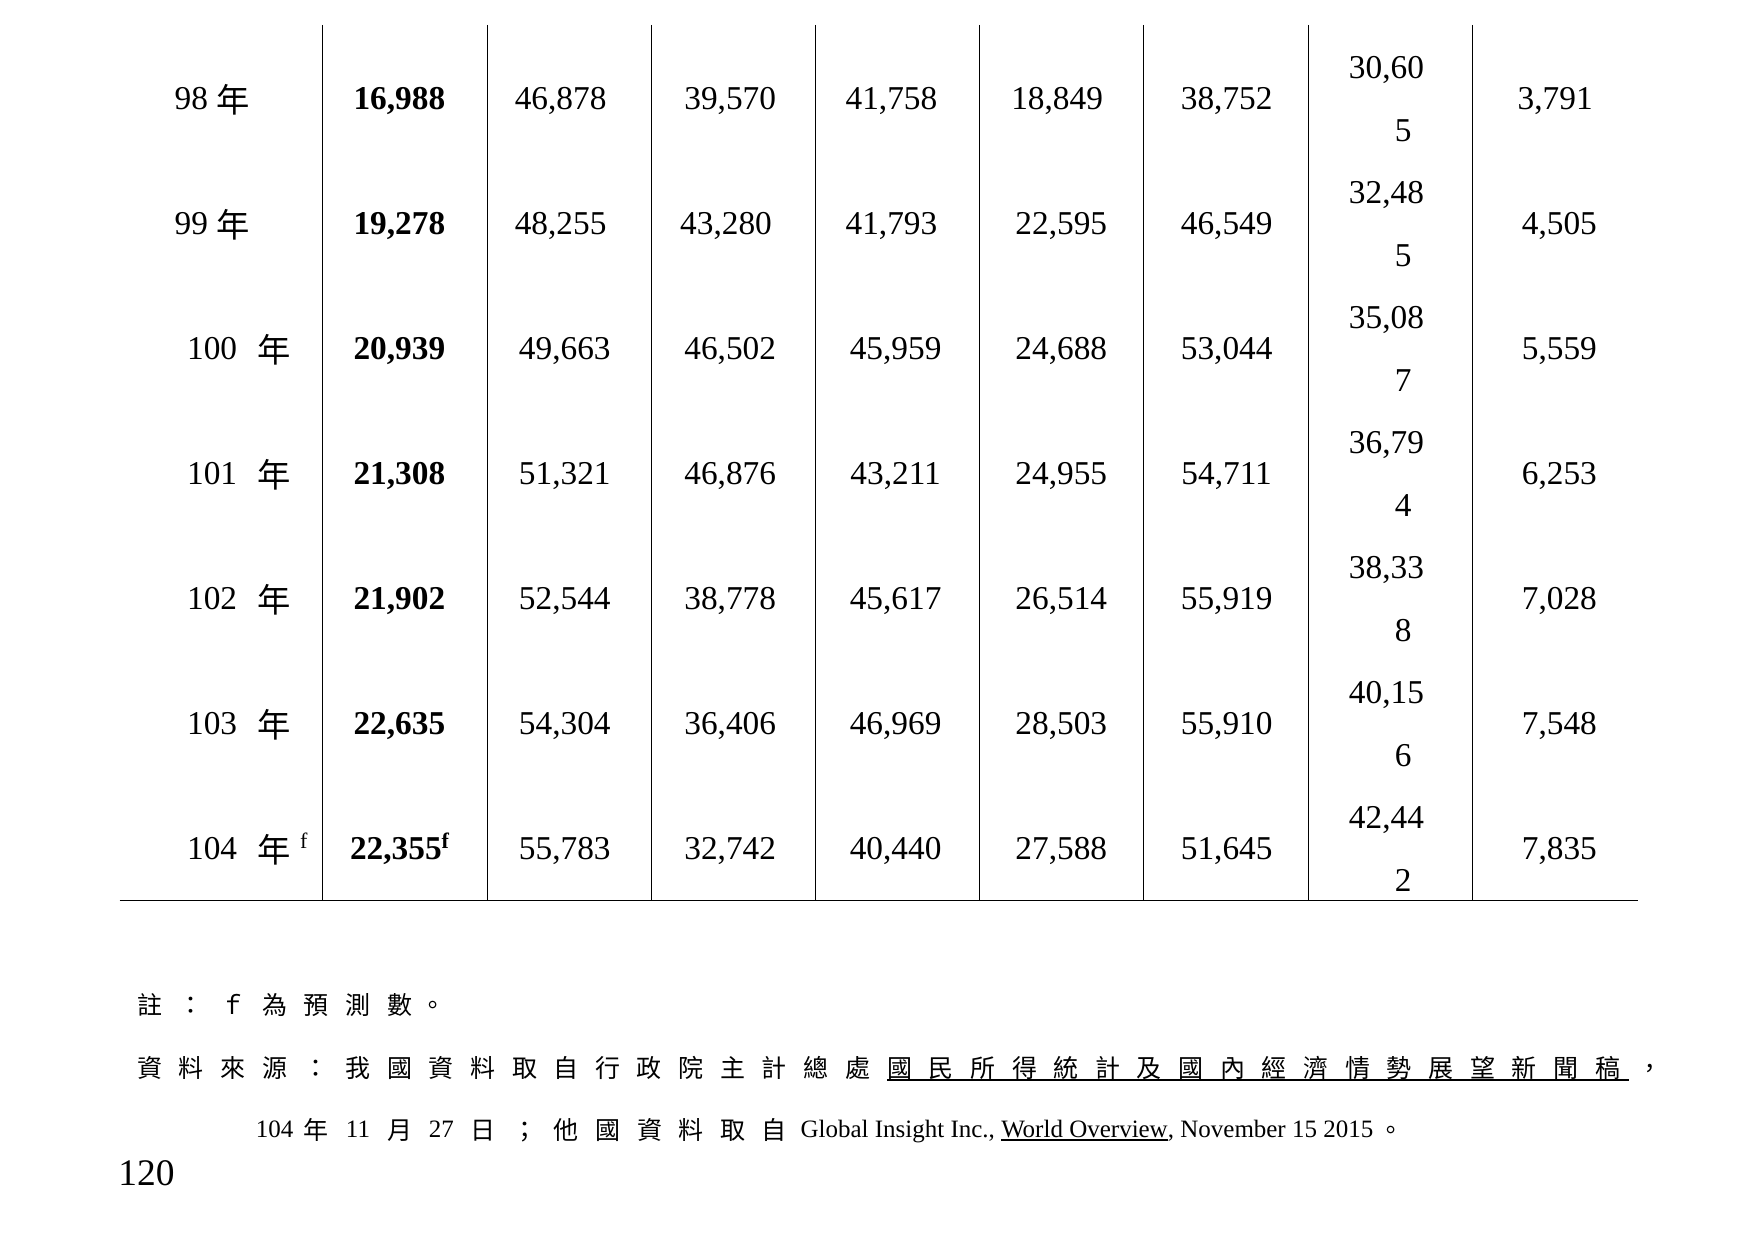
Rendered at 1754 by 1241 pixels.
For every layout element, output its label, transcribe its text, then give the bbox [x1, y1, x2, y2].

table_cell 48,255 [488, 150, 651, 275]
table_cell 7,548 [1473, 650, 1637, 775]
table_cell 7,028 [1473, 525, 1637, 650]
table_cell 46,502 [652, 275, 815, 400]
table_cell 22,635 [323, 650, 487, 775]
table_cell 100年 [120, 275, 322, 400]
table_cell 43,280 [652, 150, 815, 275]
table_cell 22,355f [323, 775, 487, 900]
table_cell 55,783 [488, 775, 651, 900]
table_cell 19,278 [323, 150, 487, 275]
table_cell 46,876 [652, 400, 815, 525]
table_cell 20,939 [323, 275, 487, 400]
table_cell 28,503 [980, 650, 1143, 775]
table_cell 98年 [120, 25, 322, 150]
table_cell 38,778 [652, 525, 815, 650]
table_cell 6,253 [1473, 400, 1637, 525]
table_cell 22,595 [980, 150, 1143, 275]
table_cell 104年f [120, 775, 322, 900]
table_cell 55,919 [1144, 525, 1308, 650]
table_cell 39,570 [652, 25, 815, 150]
table_cell 41,758 [816, 25, 979, 150]
table_cell 7,835 [1473, 775, 1637, 900]
table_cell 101年 [120, 400, 322, 525]
table_cell 52,544 [488, 525, 651, 650]
text 註：ｆ為預測數。 [128, 962, 1628, 1025]
table_cell 54,304 [488, 650, 651, 775]
table_cell 38,338 [1309, 525, 1472, 650]
table_cell 40,440 [816, 775, 979, 900]
table_cell 40,156 [1309, 650, 1472, 775]
table_cell 45,959 [816, 275, 979, 400]
table_cell 103年 [120, 650, 322, 775]
table_cell 4,505 [1473, 150, 1637, 275]
table_cell 55,910 [1144, 650, 1308, 775]
table_cell 5,559 [1473, 275, 1637, 400]
table_cell 46,549 [1144, 150, 1308, 275]
table_cell 36,794 [1309, 400, 1472, 525]
table_cell 38,752 [1144, 25, 1308, 150]
table_cell 16,988 [323, 25, 487, 150]
table_cell 46,878 [488, 25, 651, 150]
table_cell 43,211 [816, 400, 979, 525]
table_cell 26,514 [980, 525, 1143, 650]
table_cell 41,793 [816, 150, 979, 275]
table_cell 42,442 [1309, 775, 1472, 900]
table_cell 45,617 [816, 525, 979, 650]
table_cell 51,645 [1144, 775, 1308, 900]
table_cell 32,742 [652, 775, 815, 900]
table_cell 27,588 [980, 775, 1143, 900]
table_cell 35,087 [1309, 275, 1472, 400]
table_cell 46,969 [816, 650, 979, 775]
table_cell 99年 [120, 150, 322, 275]
table_cell 18,849 [980, 25, 1143, 150]
table_cell 49,663 [488, 275, 651, 400]
table_cell 21,902 [323, 525, 487, 650]
table_cell 53,044 [1144, 275, 1308, 400]
table_cell 32,485 [1309, 150, 1472, 275]
table_cell 30,605 [1309, 25, 1472, 150]
table_cell 36,406 [652, 650, 815, 775]
table_cell 102年 [120, 525, 322, 650]
table_cell 24,688 [980, 275, 1143, 400]
table_cell 3,791 [1473, 25, 1637, 150]
table_cell 24,955 [980, 400, 1143, 525]
text 資料來源：我國資料取自行政院主計總處國民所得統計及國內經濟情勢展望新聞稿，104年11月27日；他國資料取自Global Insight Inc., World Overview, November 15 2015。 [128, 1025, 1628, 1150]
table_cell 51,321 [488, 400, 651, 525]
table_cell 54,711 [1144, 400, 1308, 525]
table_cell 21,308 [323, 400, 487, 525]
